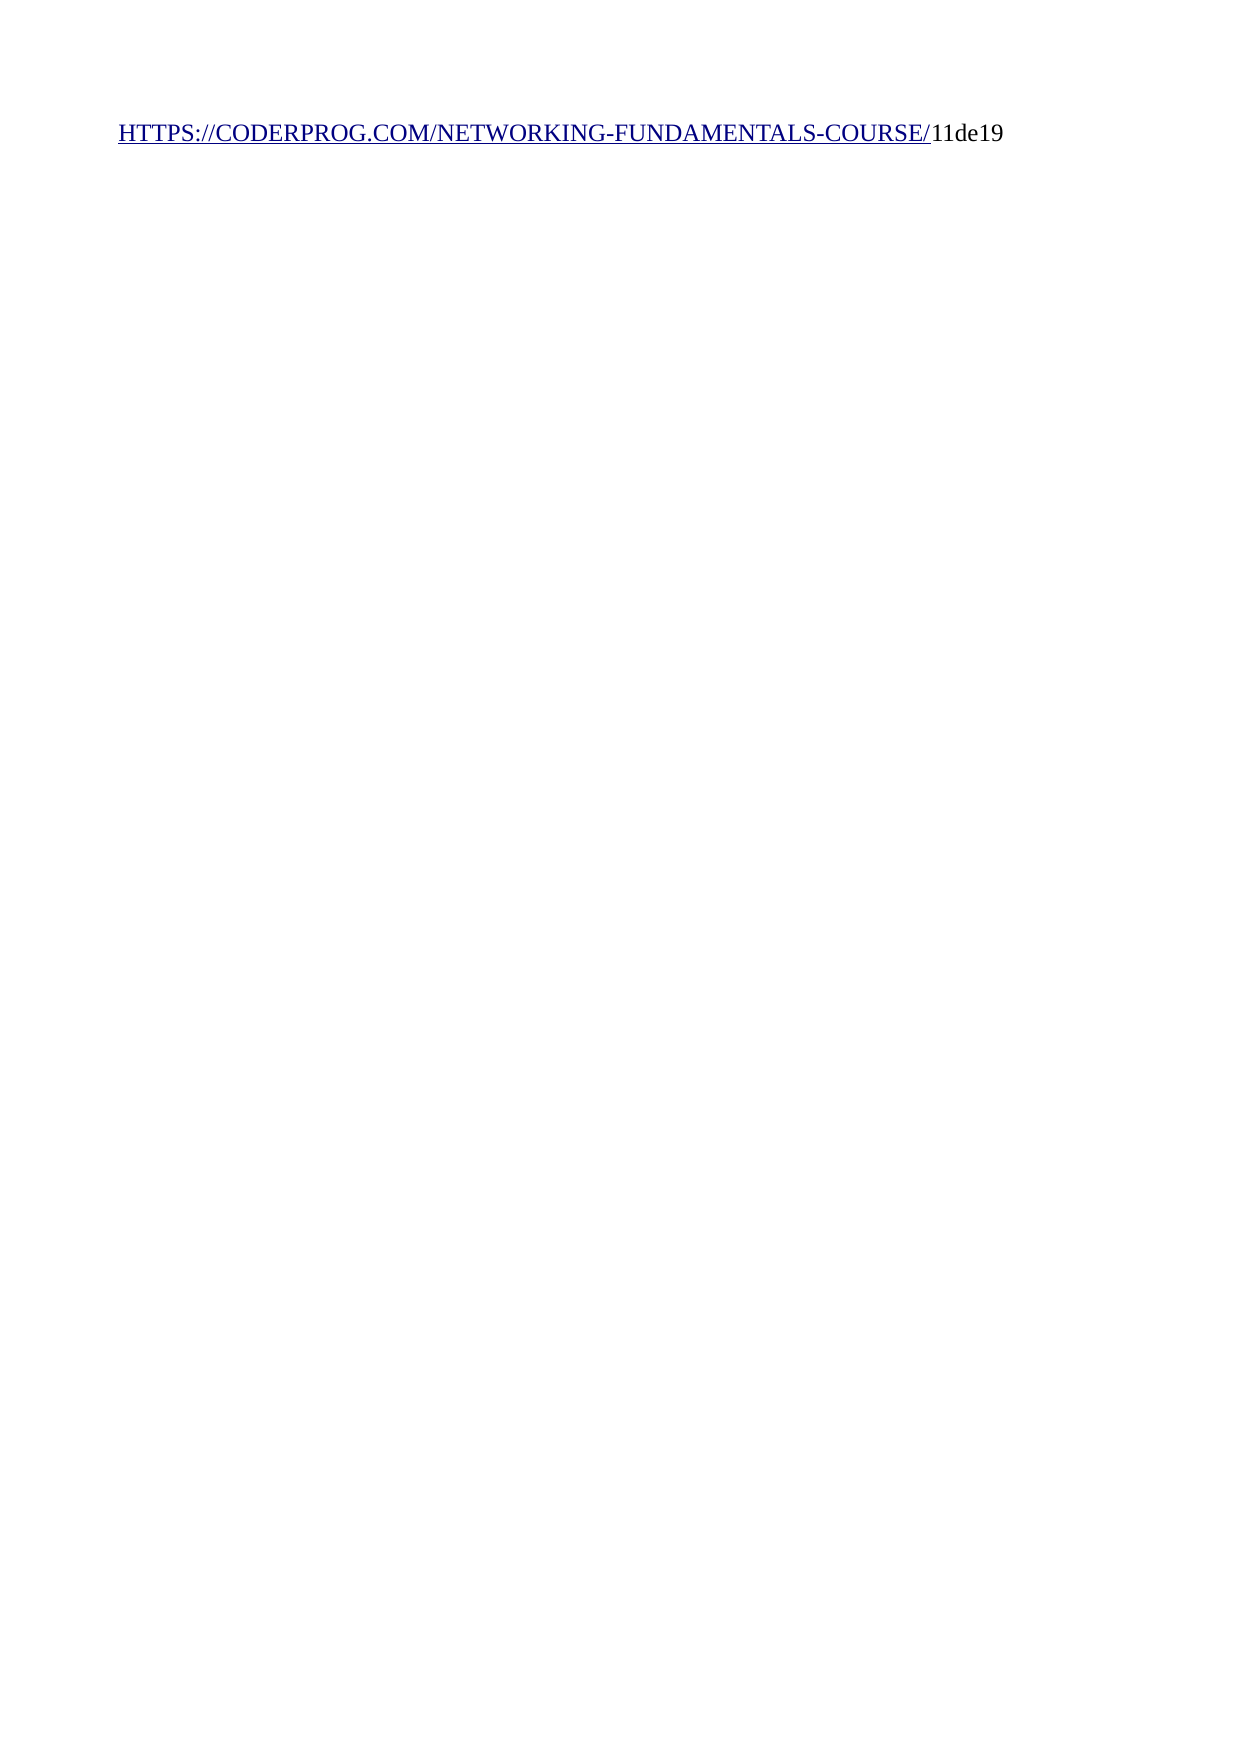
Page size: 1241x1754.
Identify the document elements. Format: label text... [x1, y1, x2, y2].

text HTTPS://CODERPROG.COM/NETWORKING-FUNDAMENTALS-COURSE/11de19 [118, 118, 1122, 147]
